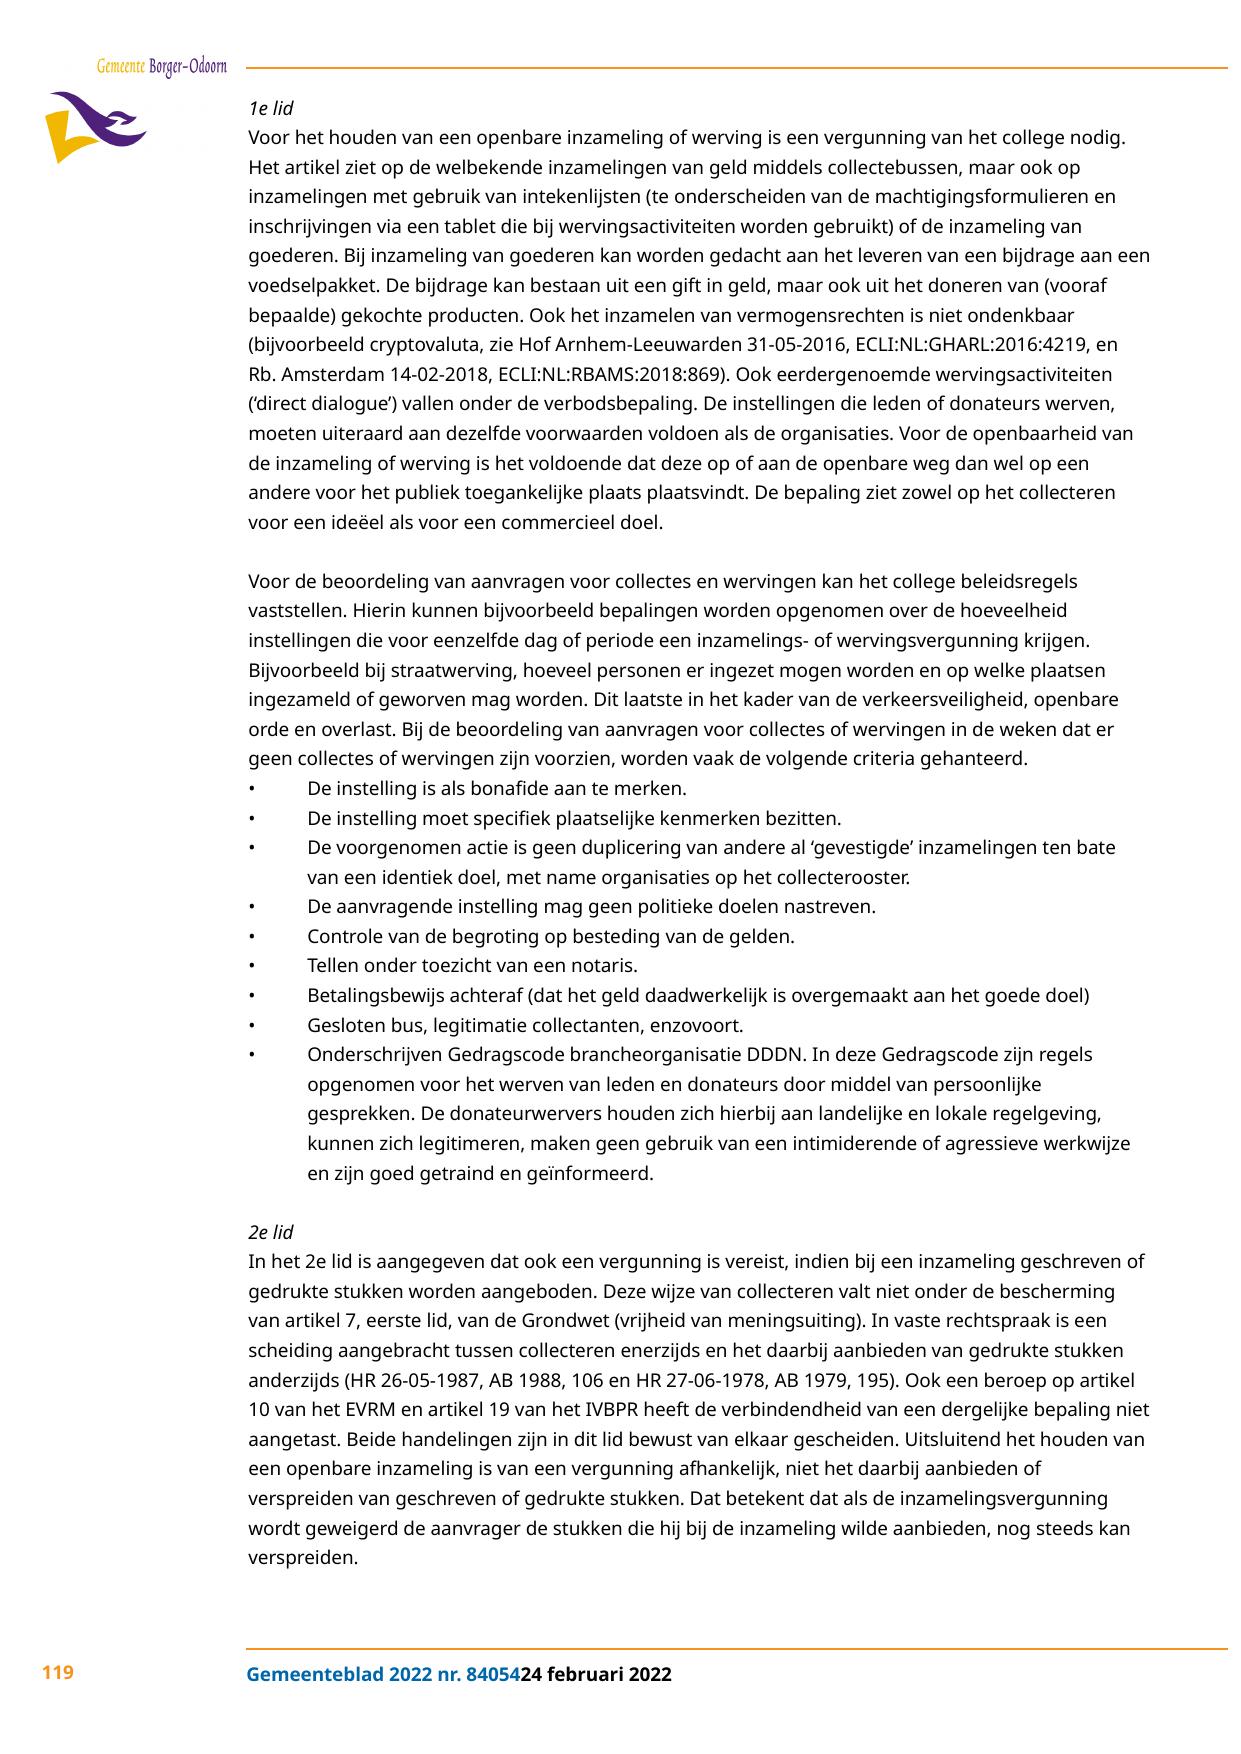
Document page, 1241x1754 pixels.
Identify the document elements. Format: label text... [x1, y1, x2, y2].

text Voor de beoordeling van aanvragen voor collectes en wervingen kan het college beleidsregels vaststellen. Hierin kunnen bijvoorbeeld bepalingen worden opgenomen over de hoeveelheid instellingen die voor eenzelfde dag of periode een inzamelings- of wervingsvergunning krijgen. Bijvoorbeeld bij straatwerving, hoeveel personen er ingezet mogen worden en op welke plaatsen ingezameld of geworven mag worden. Dit laatste in het kader van de verkeersveiligheid, openbare orde en overlast. Bij de beoordeling van aanvragen voor collectes of wervingen in de weken dat er geen collectes of wervingen zijn voorzien, worden vaak de volgende criteria gehanteerd. [248, 568, 1152, 771]
list De instelling moet specifiek plaatselijke kenmerken bezitten. [248, 805, 1152, 831]
list Gesloten bus, legitimatie collectanten, enzovoort. [248, 1012, 1152, 1038]
text In het 2e lid is aangegeven dat ook een vergunning is vereist, indien bij een inzameling geschreven of gedrukte stukken worden aangeboden. Deze wijze van collecteren valt niet onder de bescherming van artikel 7, eerste lid, van de Grondwet (vrijheid van meningsuiting). In vaste rechtspraak is een scheiding aangebracht tussen collecteren enerzijds en het daarbij aanbieden van gedrukte stukken anderzijds (HR 26-05-1987, AB 1988, 106 en HR 27-06-1978, AB 1979, 195). Ook een beroep op artikel 10 van het EVRM en artikel 19 van het IVBPR heeft de verbindendheid van een dergelijke bepaling niet aangetast. Beide handelingen zijn in dit lid bewust van elkaar gescheiden. Uitsluitend het houden van een openbare inzameling is van een vergunning afhankelijk, niet het daarbij aanbieden of verspreiden van geschreven of gedrukte stukken. Dat betekent dat als de inzamelingsvergunning wordt geweigerd de aanvrager de stukken die hij bij de inzameling wilde aanbieden, nog steeds kan verspreiden. [248, 1248, 1152, 1570]
text 2e lid [248, 1219, 1152, 1245]
list De voorgenomen actie is geen duplicering van andere al ‘gevestigde’ inzamelingen ten bate van een identiek doel, met name organisaties op het collecterooster. [248, 834, 1152, 890]
list Onderschrijven Gedragscode brancheorganisatie DDDN. In deze Gedragscode zijn regels opgenomen voor het werven van leden en donateurs door middel van persoonlijke gesprekken. De donateurwervers houden zich hierbij aan landelijke en lokale regelgeving, kunnen zich legitimeren, maken geen gebruik van een intimiderende of agressieve werkwijze en zijn goed getraind en geïnformeerd. [248, 1041, 1152, 1186]
list De instelling is als bonafide aan te merken. [248, 775, 1152, 801]
list Betalingsbewijs achteraf (dat het geld daadwerkelijk is overgemaakt aan het goede doel) [248, 982, 1152, 1008]
text Voor het houden van een openbare inzameling of werving is een vergunning van het college nodig. Het artikel ziet op de welbekende inzamelingen van geld middels collectebussen, maar ook op inzamelingen met gebruik van intekenlijsten (te onderscheiden van de machtigingsformulieren en inschrijvingen via een tablet die bij wervingsactiviteiten worden gebruikt) of de inzameling van goederen. Bij inzameling van goederen kan worden gedacht aan het leveren van een bijdrage aan een voedselpakket. De bijdrage kan bestaan uit een gift in geld, maar ook uit het doneren van (vooraf bepaalde) gekochte producten. Ook het inzamelen van vermogensrechten is niet ondenkbaar (bijvoorbeeld cryptovaluta, zie Hof Arnhem-Leeuwarden 31-05-2016, ECLI:NL:GHARL:2016:4219, en Rb. Amsterdam 14-02-2018, ECLI:NL:RBAMS:2018:869). Ook eerdergenoemde wervingsactiviteiten (‘direct dialogue’) vallen onder de verbodsbepaling. De instellingen die leden of donateurs werven, moeten uiteraard aan dezelfde voorwaarden voldoen als de organisaties. Voor de openbaarheid van de inzameling of werving is het voldoende dat deze op of aan de openbare weg dan wel op een andere voor het publiek toegankelijke plaats plaatsvindt. De bepaling ziet zowel op het collecteren voor een ideëel als voor een commercieel doel. [248, 124, 1152, 535]
list Controle van de begroting op besteding van de gelden. [248, 923, 1152, 949]
list De aanvragende instelling mag geen politieke doelen nastreven. [248, 893, 1152, 919]
list Tellen onder toezicht van een notaris. [248, 953, 1152, 978]
picture [41, 47, 231, 172]
text 1e lid [248, 95, 1152, 121]
